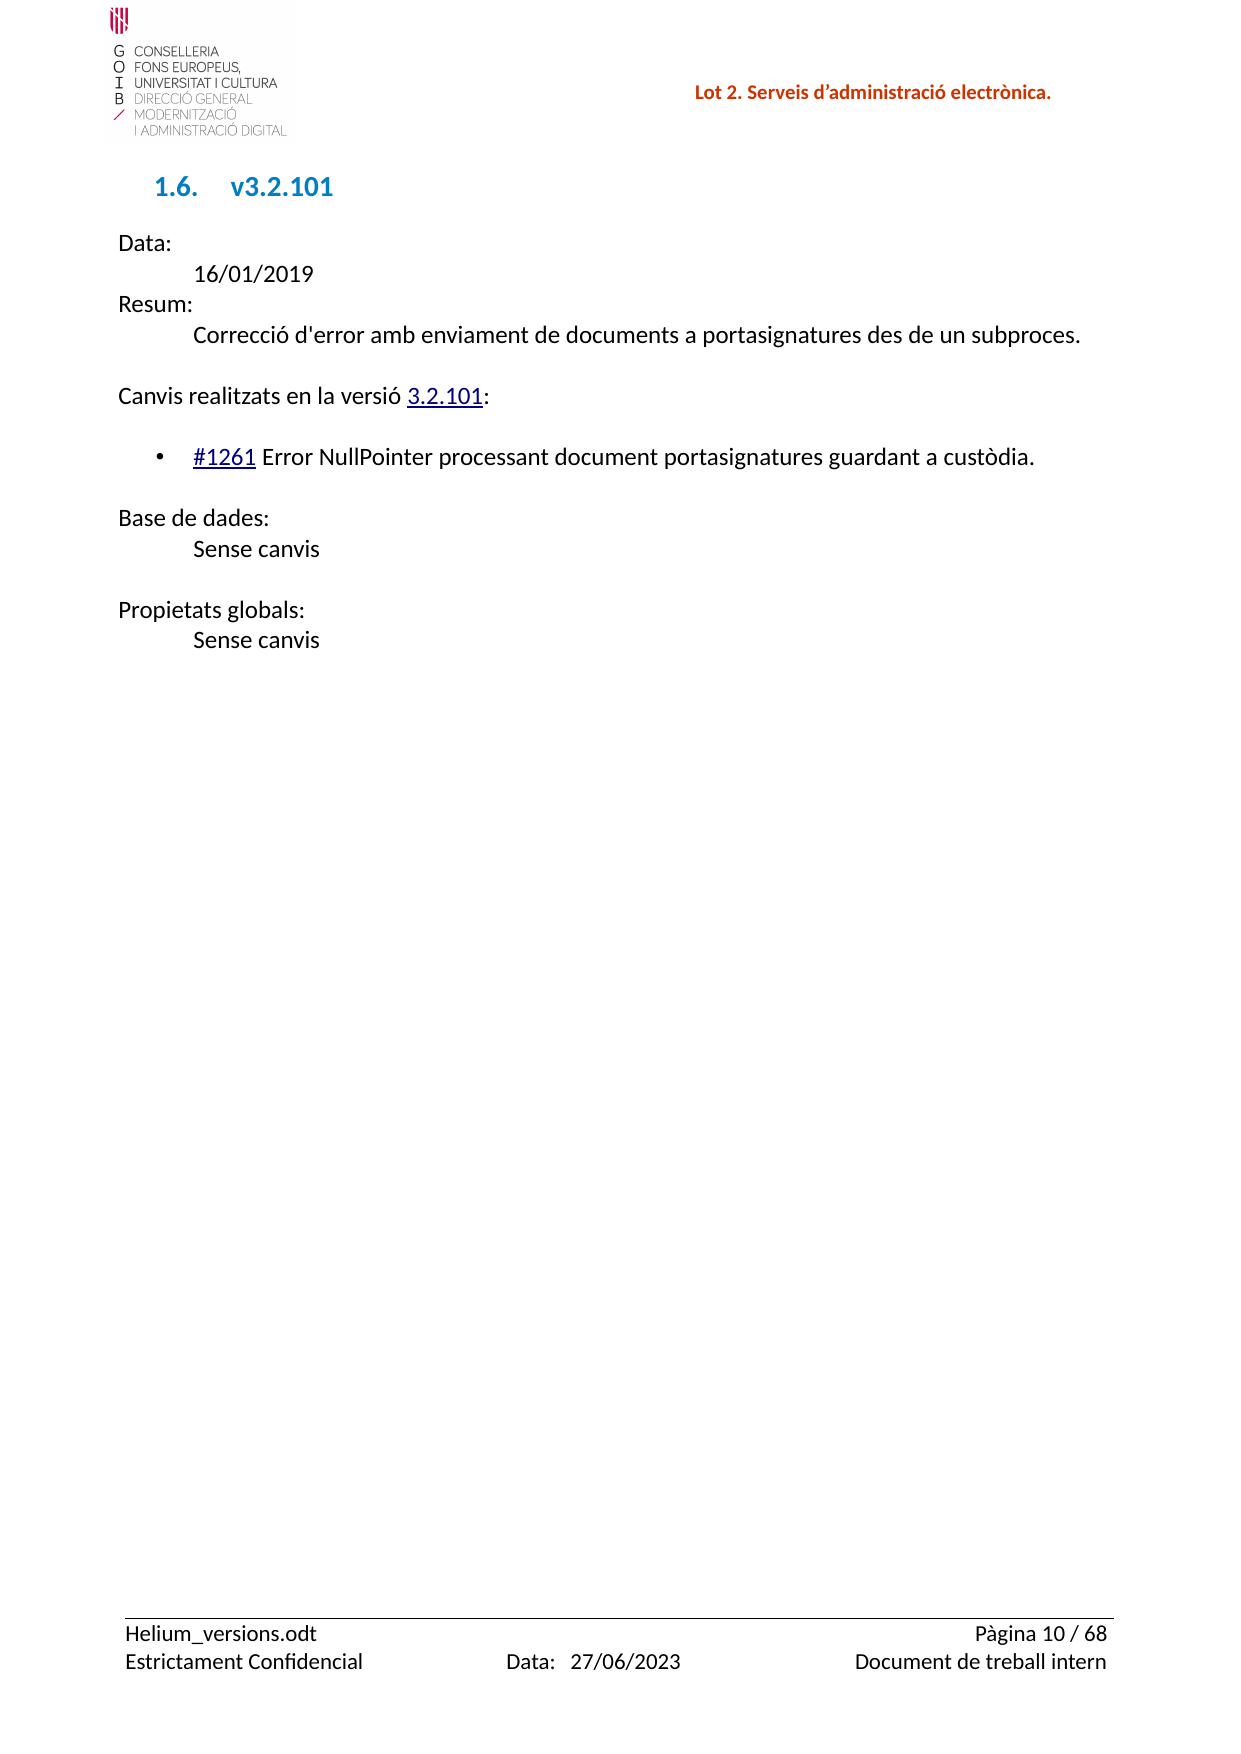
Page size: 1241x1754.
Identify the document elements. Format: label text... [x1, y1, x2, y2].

text Sense canvis [118, 533, 1122, 563]
text Base de dades: [118, 502, 1122, 533]
text Resum: [118, 289, 1122, 319]
text Correcció d'error amb enviament de documents a portasignatures des de un subproces. [118, 319, 1122, 350]
text Data: [118, 228, 1122, 258]
text Sense canvis [118, 624, 1122, 655]
list #1261 Error NullPointer processant document portasignatures guardant a custòdia. [156, 441, 1122, 472]
text Canvis realitzats en la versió 3.2.101: [118, 380, 1122, 411]
subtitle v3.2.101 [153, 168, 1122, 204]
picture [100, 0, 297, 144]
text Propietats globals: [118, 594, 1122, 624]
text 16/01/2019 [118, 258, 1122, 289]
